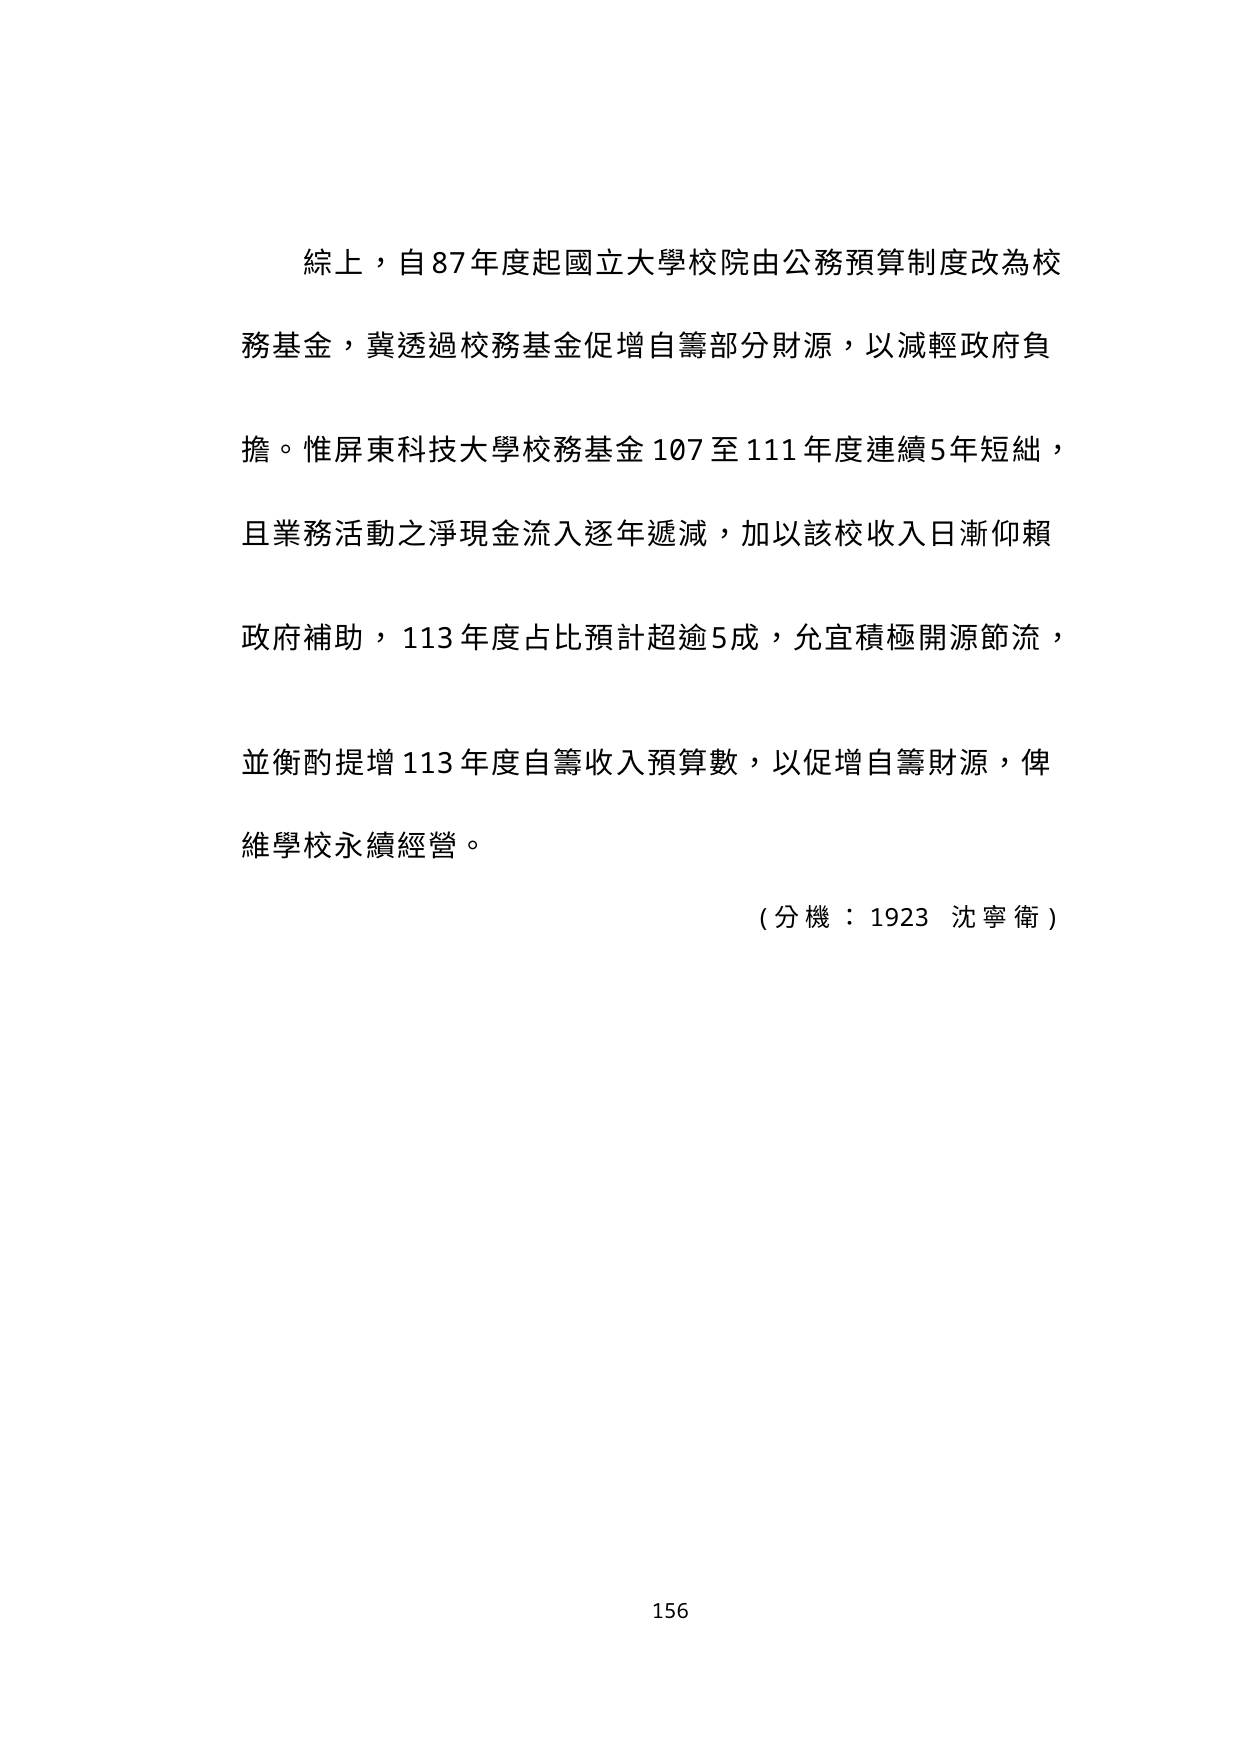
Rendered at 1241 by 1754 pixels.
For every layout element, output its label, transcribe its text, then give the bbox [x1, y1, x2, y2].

text (分機：1923 沈寧衛) [177, 865, 1063, 927]
text 綜上，自87年度起國立大學校院由公務預算制度改為校務基金，冀透過校務基金促增自籌部分財源，以減輕政府負擔。惟屏東科技大學校務基金107至111年度連續5年短絀，且業務活動之淨現金流入逐年遞減，加以該校收入日漸仰賴政府補助，113年度占比預計超逾5成，允宜積極開源節流，並衡酌提增113年度自籌收入預算數，以促增自籌財源，俾維學校永續經營。 [236, 177, 1063, 865]
